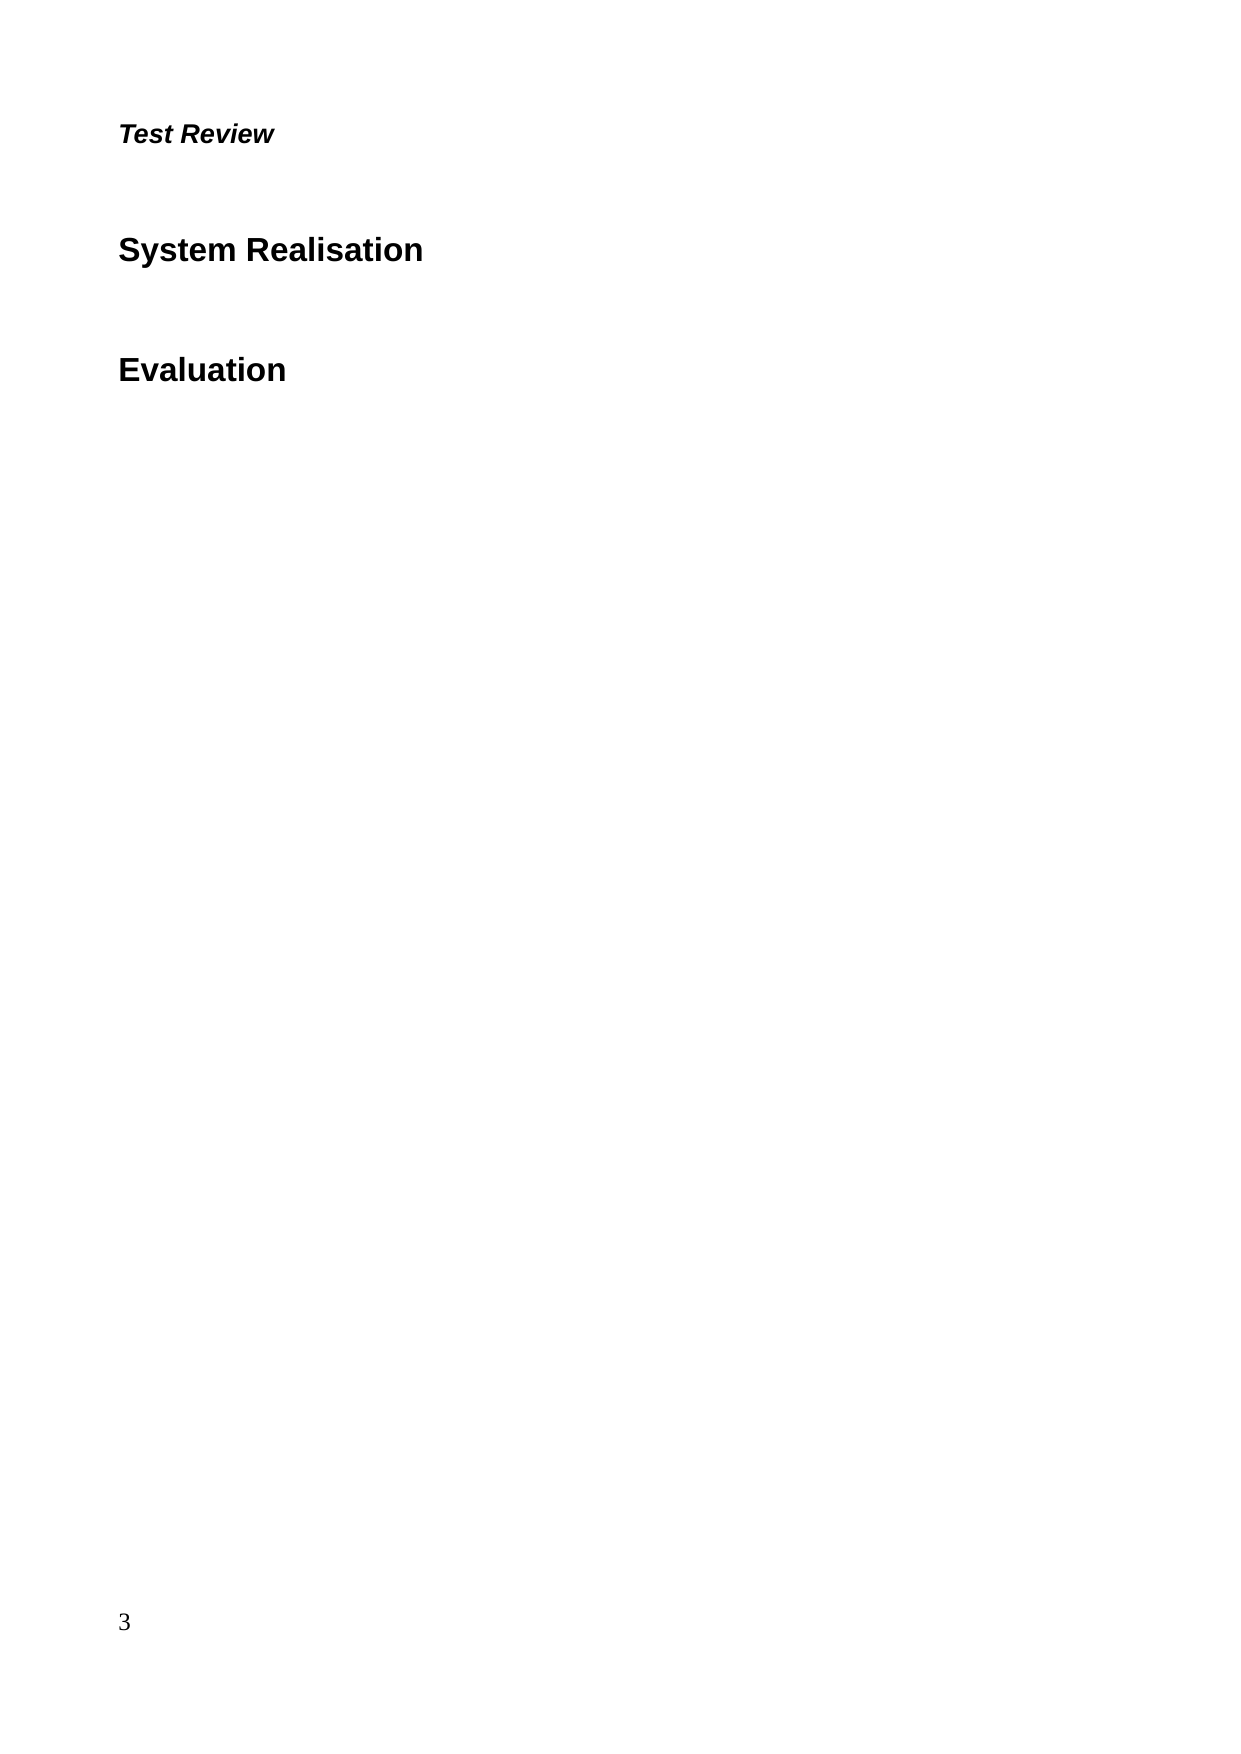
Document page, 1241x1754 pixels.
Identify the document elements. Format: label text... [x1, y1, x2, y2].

subtitle Test Review [118, 118, 1122, 149]
subtitle System Realisation [118, 230, 1122, 269]
subtitle Evaluation [118, 350, 1122, 388]
